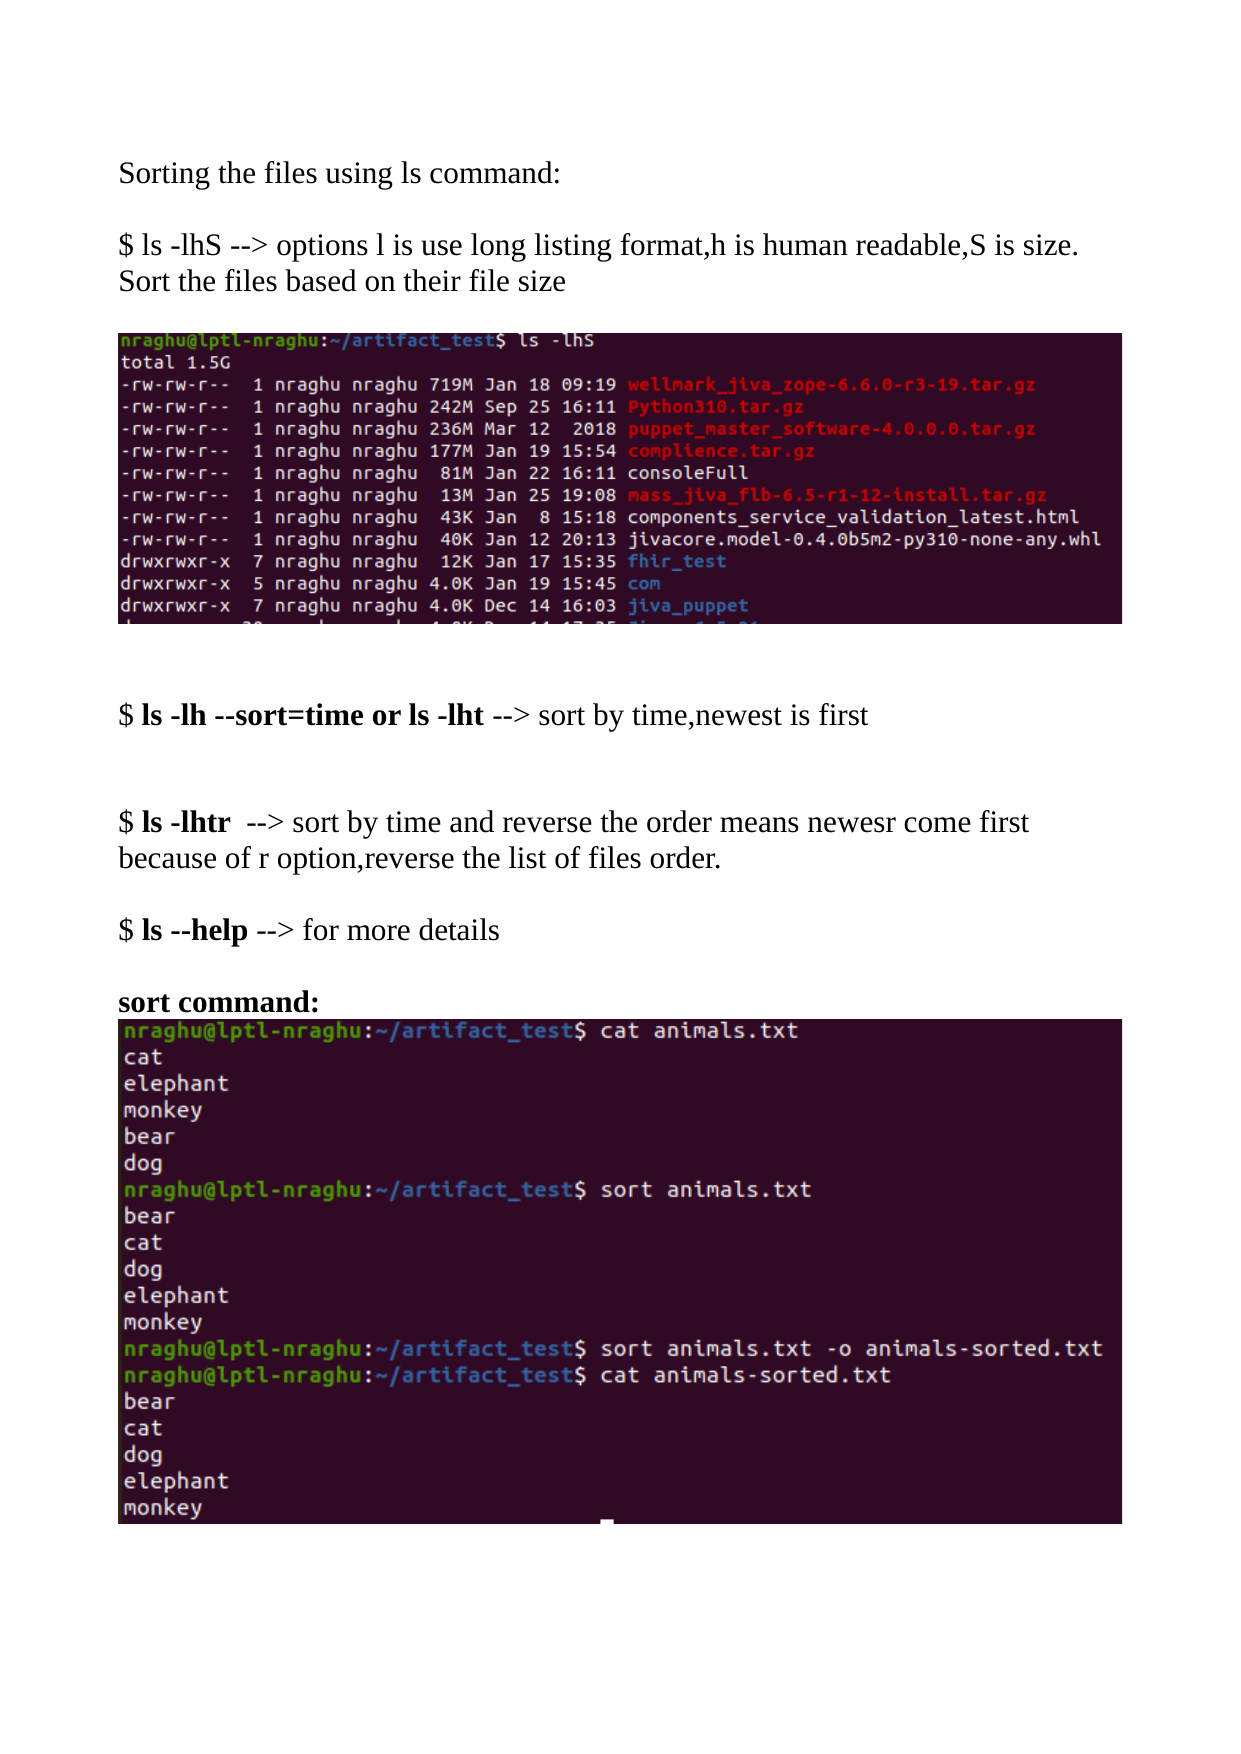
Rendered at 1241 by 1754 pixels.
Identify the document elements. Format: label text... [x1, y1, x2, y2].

text $ ls -lhS --> options l is use long listing format,h is human readable,S is size. [118, 226, 1122, 262]
text $ ls -lh --sort=time or ls -lht --> sort by time,newest is first [118, 696, 1122, 732]
text Sorting the files using ls command: [118, 154, 1122, 190]
text $ ls -lhtr --> sort by time and reverse the order means newesr come first because of r option,reverse the list of files order. [118, 803, 1122, 875]
text sort command: [118, 983, 1122, 1019]
picture [118, 333, 1123, 624]
text Sort the files based on their file size [118, 262, 1122, 298]
text $ ls --help --> for more details [118, 911, 1122, 947]
picture [118, 1019, 1123, 1524]
